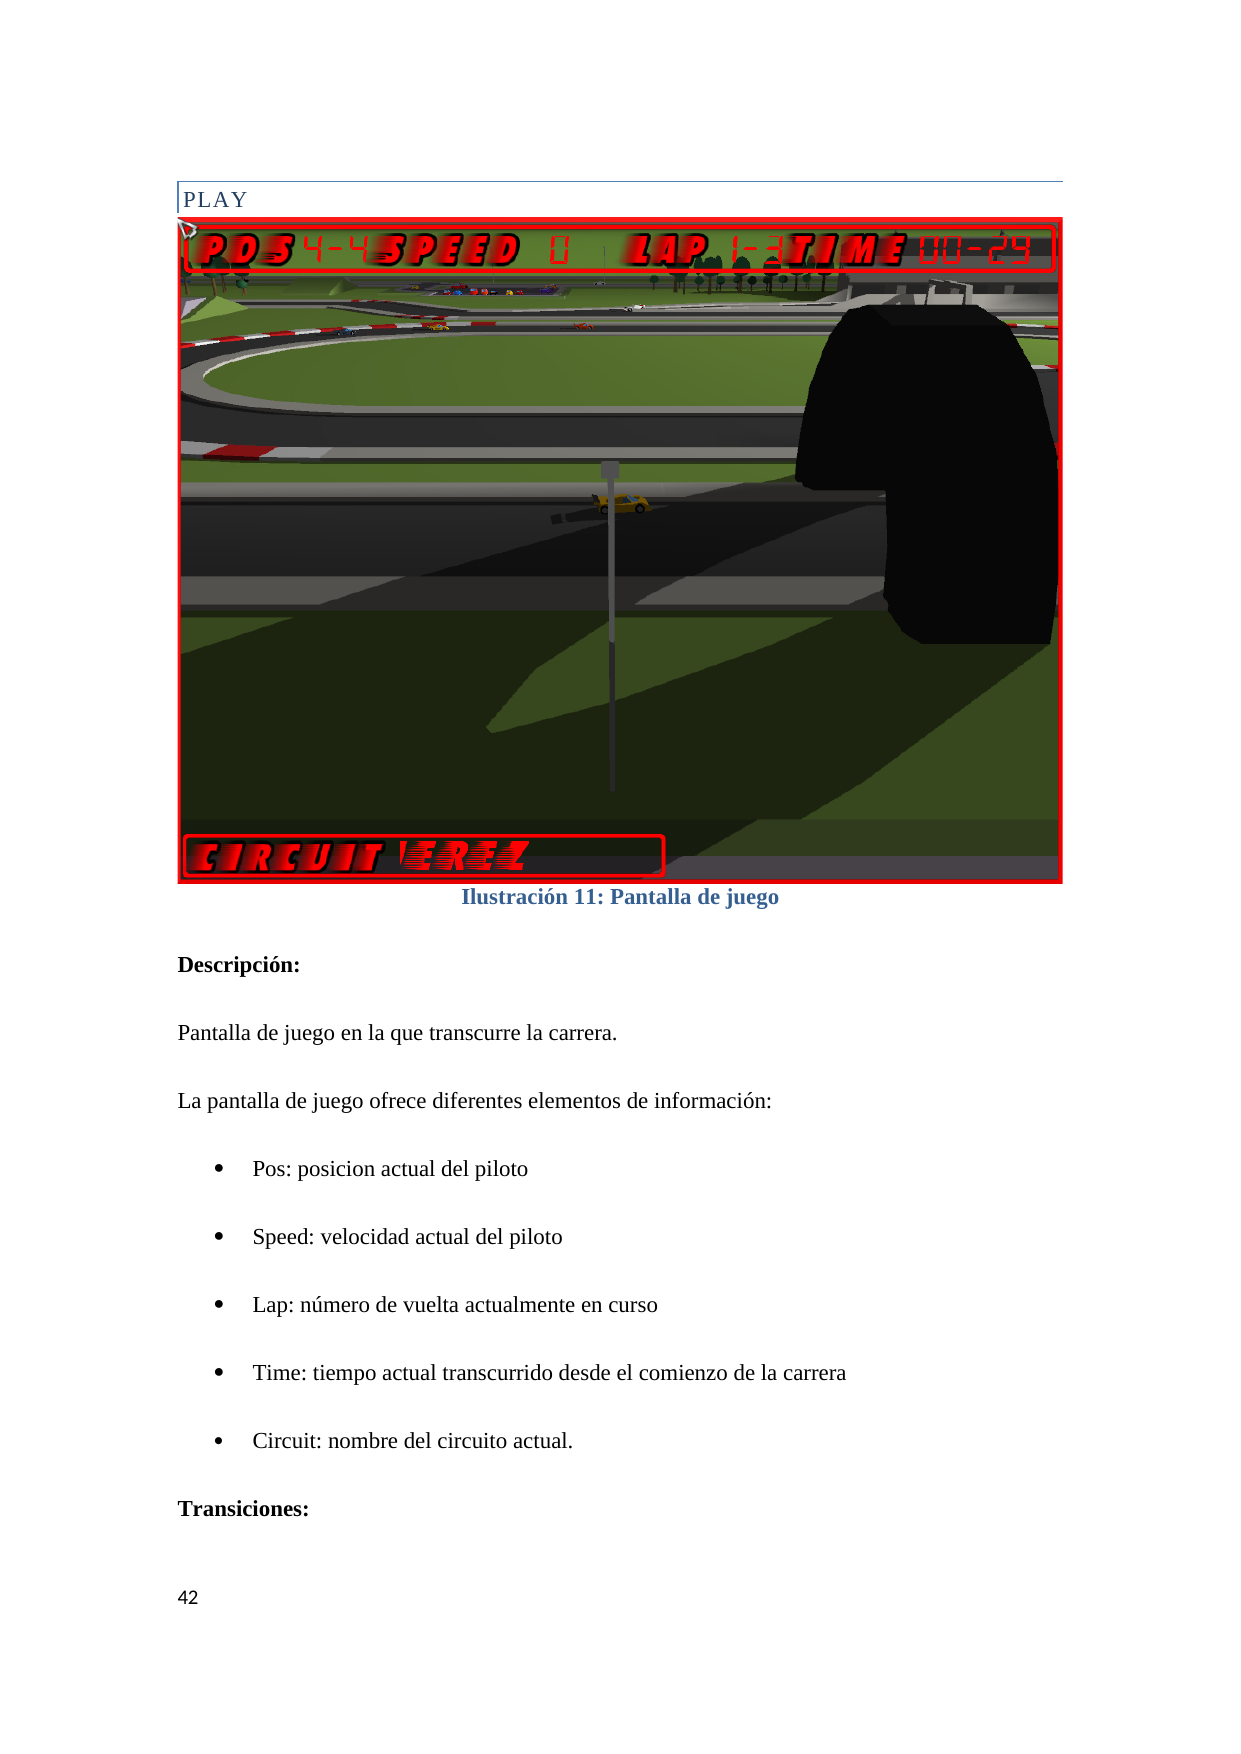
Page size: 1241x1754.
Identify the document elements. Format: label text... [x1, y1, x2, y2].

list Time: tiempo actual transcurrido desde el comienzo de la carrera [215, 1359, 1063, 1386]
list Speed: velocidad actual del piloto [215, 1223, 1063, 1249]
text Transiciones: [177, 1495, 1063, 1522]
list Circuit: nombre del circuito actual. [215, 1427, 1063, 1454]
text La pantalla de juego ofrece diferentes elementos de información: [177, 1087, 1063, 1113]
text Ilustración 11: Pantalla de juego [177, 884, 1063, 909]
subtitle PLAY [179, 182, 1063, 213]
list Lap: número de vuelta actualmente en curso [215, 1291, 1063, 1318]
text Descripción: [177, 951, 1063, 977]
text Pantalla de juego en la que transcurre la carrera. [177, 1019, 1063, 1046]
list Pos: posicion actual del piloto [215, 1155, 1063, 1182]
